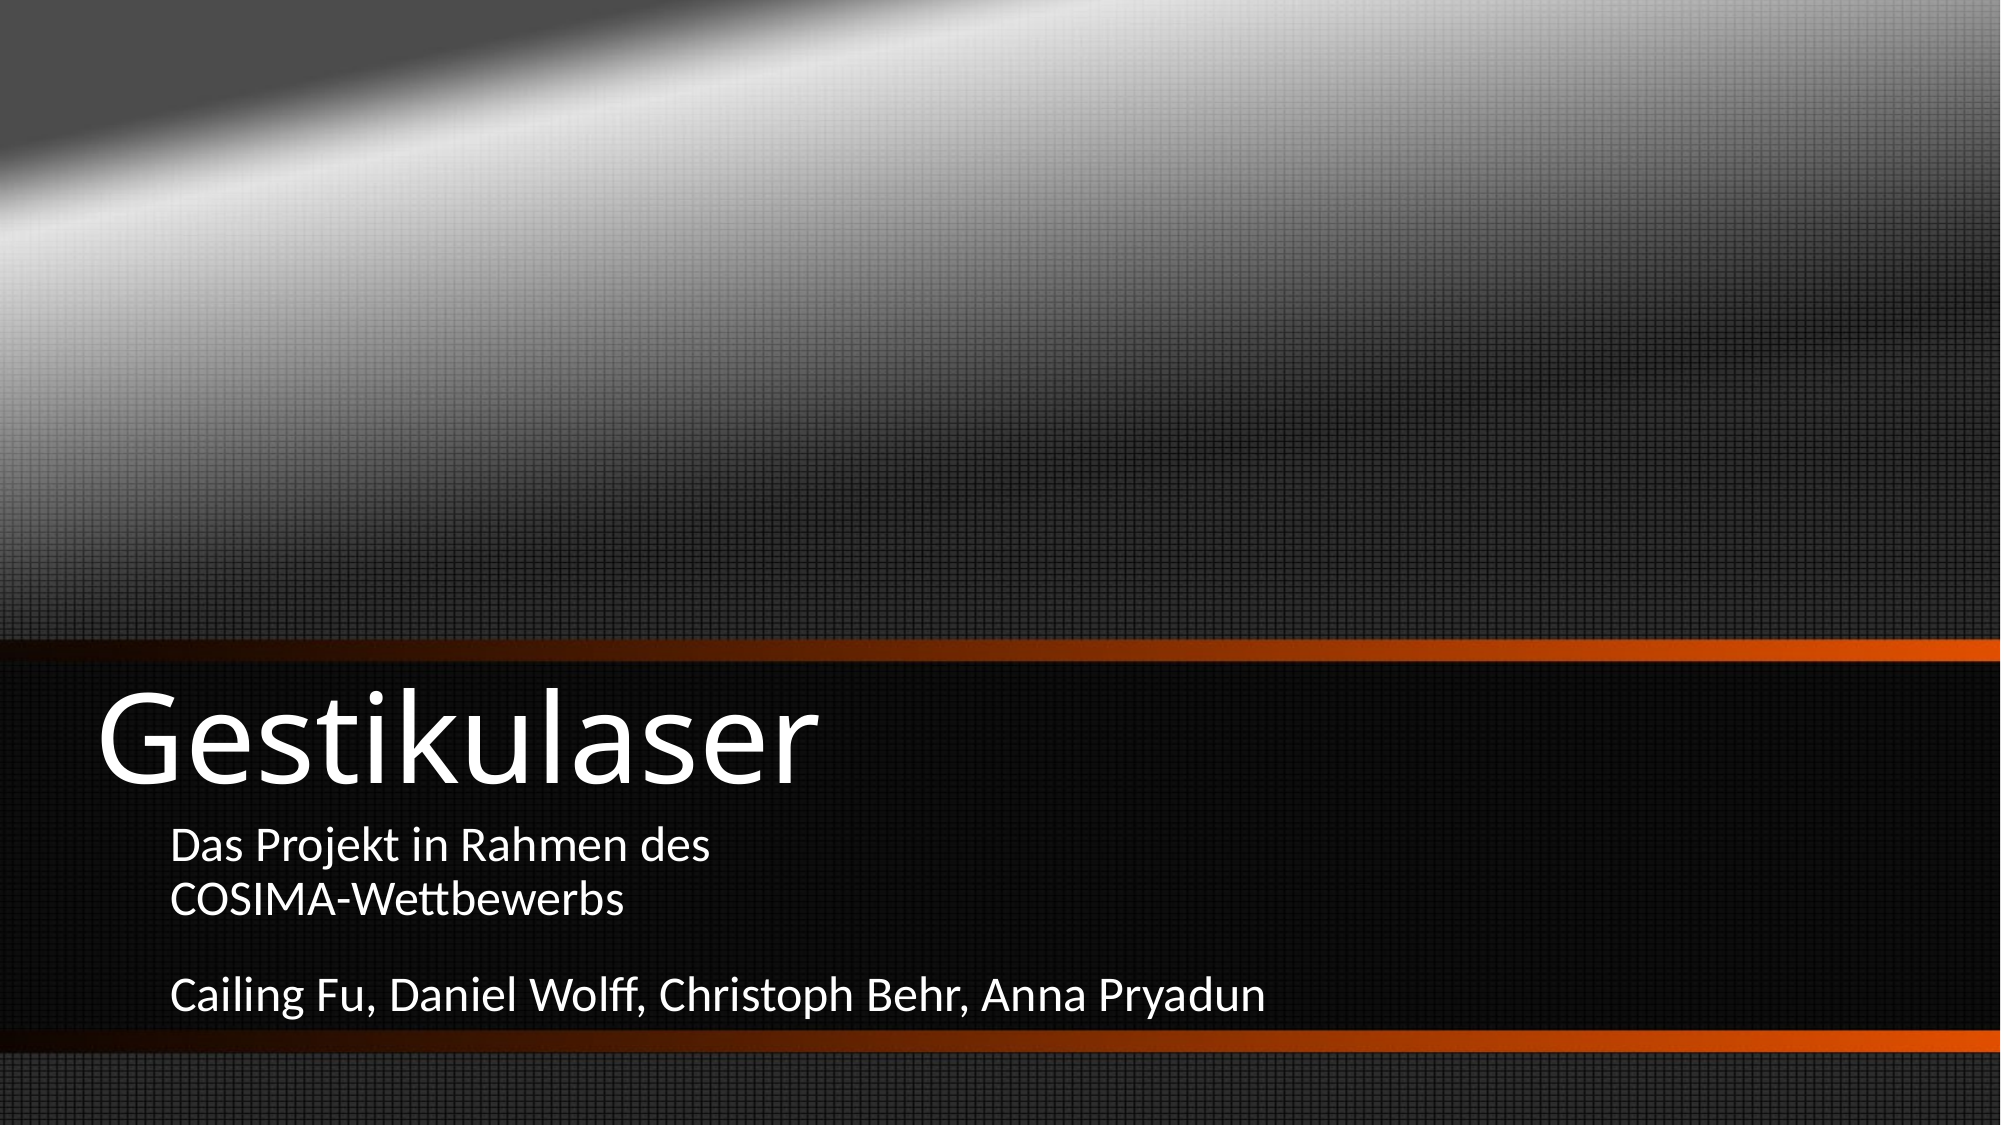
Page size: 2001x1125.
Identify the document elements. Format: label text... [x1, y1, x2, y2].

title Gestikulaser [0, 426, 1209, 818]
text_box Cailing Fu, Daniel Wolff, Christoph Behr, Anna Pryadun [155, 960, 1551, 1125]
subtitle Das Projekt in Rahmen des COSIMA-Wettbewerbs [155, 811, 836, 960]
